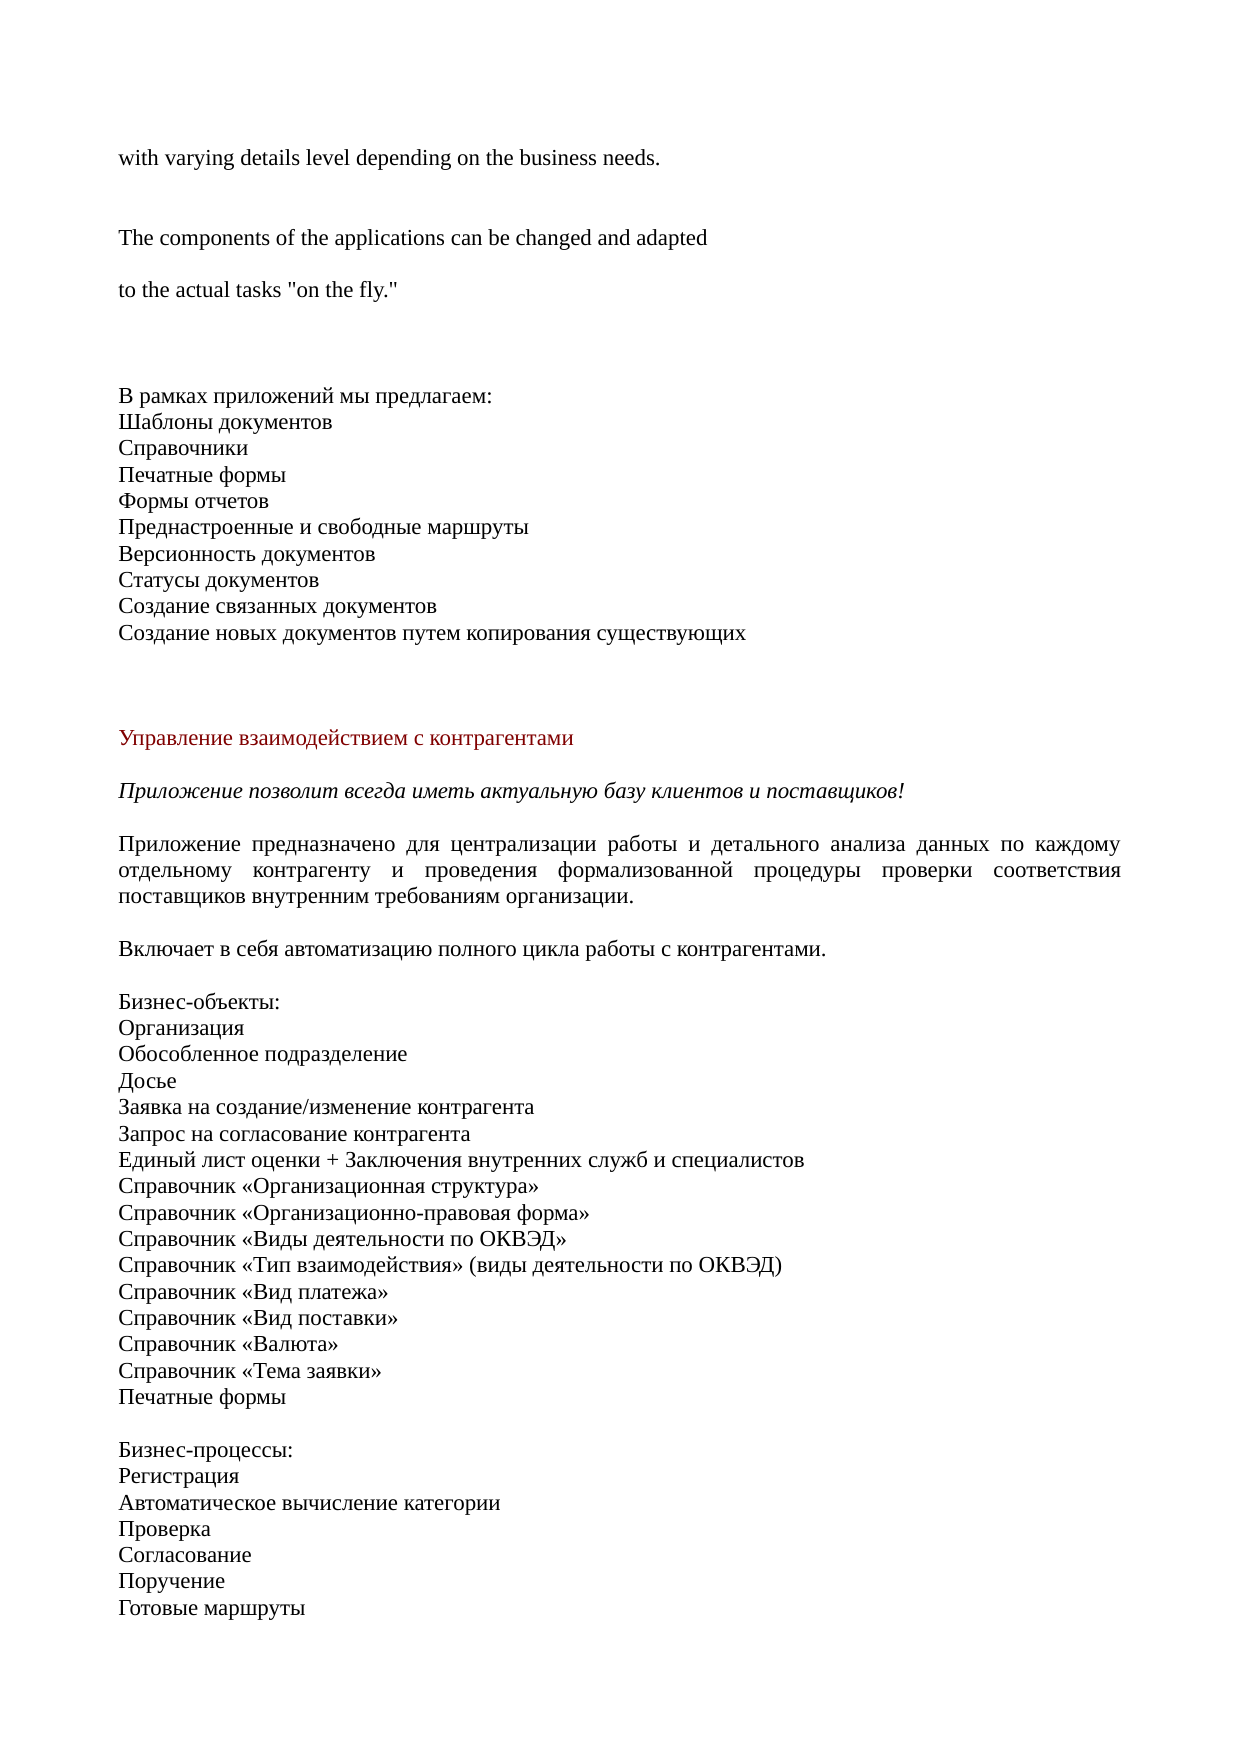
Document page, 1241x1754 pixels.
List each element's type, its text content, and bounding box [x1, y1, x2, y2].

text Единый лист оценки + Заключения внутренних служб и специалистов [118, 1146, 1122, 1172]
text Печатные формы [118, 461, 1122, 487]
text Статусы документов [118, 566, 1122, 592]
text Регистрация [118, 1462, 1122, 1488]
text Бизнес-объекты: [118, 988, 1122, 1014]
text Включает в себя автоматизацию полного цикла работы с контрагентами. [118, 935, 1122, 961]
text Приложение позволит всегда иметь актуальную базу клиентов и поставщиков! [118, 777, 1122, 803]
text Согласование [118, 1541, 1122, 1568]
text Формы отчетов [118, 487, 1122, 513]
text Запрос на согласование контрагента [118, 1119, 1122, 1146]
text Печатные формы [118, 1383, 1122, 1409]
text Справочник «Тип взаимодействия» (виды деятельности по ОКВЭД) [118, 1251, 1122, 1278]
text Готовые маршруты [118, 1594, 1122, 1620]
text Приложение предназначено для централизации работы и детального анализа данных по каждому отдельному контрагенту и проведения формализованной процедуры проверки соответствия поставщиков внутренним требованиям организации. [118, 830, 1122, 909]
text Заявка на создание/изменение контрагента [118, 1093, 1122, 1119]
text Справочник «Вид платежа» [118, 1278, 1122, 1304]
text Преднастроенные и свободные маршруты [118, 513, 1122, 540]
text Поручение [118, 1568, 1122, 1594]
text Обособленное подразделение [118, 1041, 1122, 1067]
text Справочник «Вид поставки» [118, 1304, 1122, 1330]
text Создание связанных документов [118, 592, 1122, 619]
text to the actual tasks "on the fly." [118, 276, 1122, 303]
text Справочник «Тема заявки» [118, 1357, 1122, 1383]
text Шаблоны документов [118, 408, 1122, 434]
text Автоматическое вычисление категории [118, 1488, 1122, 1515]
text Справочник «Виды деятельности по ОКВЭД» [118, 1225, 1122, 1251]
text Досье [118, 1067, 1122, 1093]
text Бизнес-процессы: [118, 1436, 1122, 1462]
text Организация [118, 1014, 1122, 1041]
text The components of the applications can be changed and adapted [118, 223, 1122, 250]
text Справочники [118, 434, 1122, 461]
text Версионность документов [118, 540, 1122, 566]
text Управление взаимодействием с контрагентами [118, 724, 1122, 751]
text with varying details level depending on the business needs. [118, 144, 1122, 171]
text Справочник «Организационная структура» [118, 1172, 1122, 1199]
text В рамках приложений мы предлагаем: [118, 382, 1122, 408]
text Создание новых документов путем копирования существующих [118, 619, 1122, 645]
text Проверка [118, 1515, 1122, 1541]
text Справочник «Валюта» [118, 1330, 1122, 1357]
text Справочник «Организационно-правовая форма» [118, 1199, 1122, 1225]
